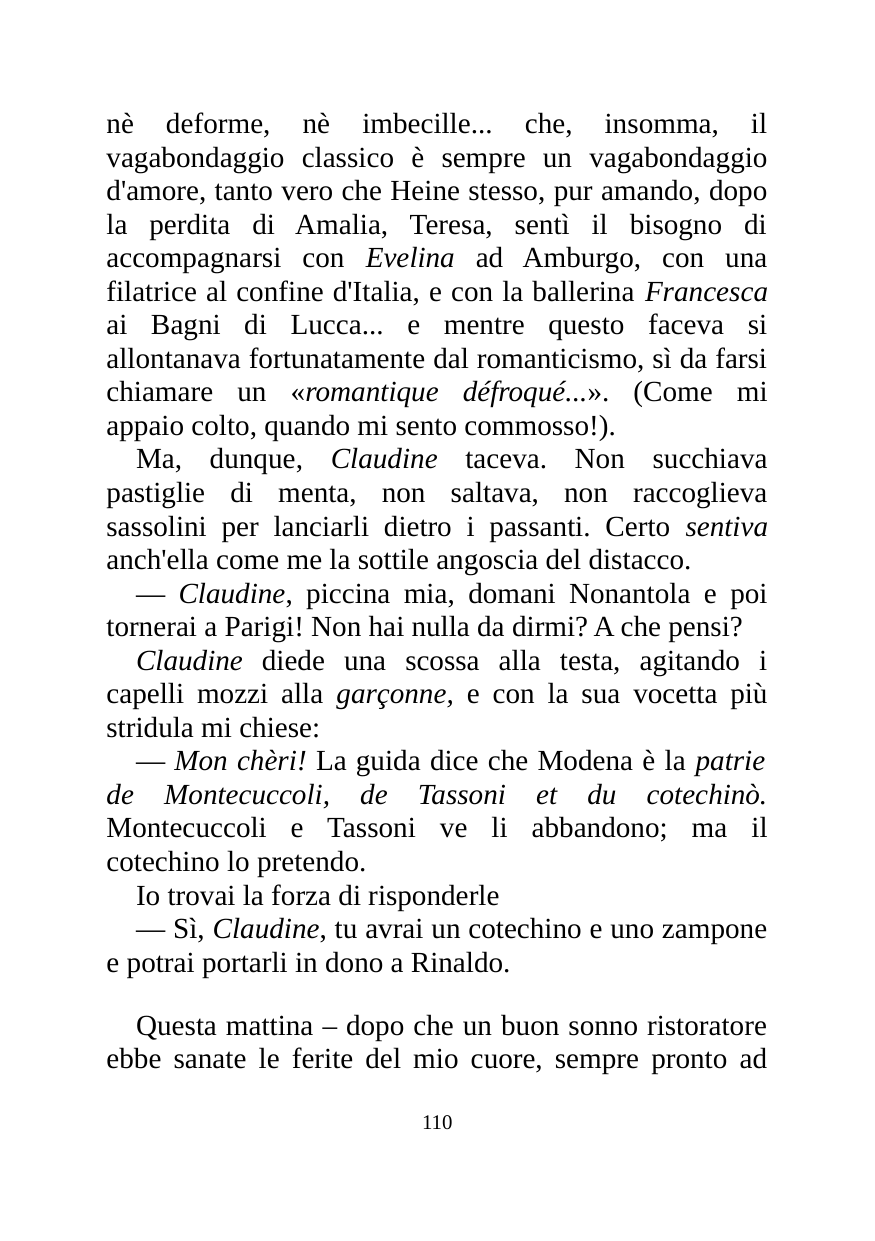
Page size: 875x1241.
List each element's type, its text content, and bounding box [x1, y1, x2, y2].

text Questa mattina – dopo che un buon sonno ristoratore ebbe sanate le ferite del mio cuore, sempre pronto ad [106, 1008, 768, 1075]
text Ma, dunque, Claudine taceva. Non succhiava pastiglie di menta, non saltava, non raccoglieva sassolini per lanciarli dietro i passanti. Certo sentiva anch'ella come me la sottile angoscia del distacco. [106, 442, 768, 576]
text nè deforme, nè imbecille... che, insomma, il vagabondaggio classico è sempre un vagabondaggio d'amore, tanto vero che Heine stesso, pur amando, dopo la perdita di Amalia, Teresa, sentì il bisogno di accompagnarsi con Evelina ad Amburgo, con una filatrice al confine d'Italia, e con la ballerina Francesca ai Bagni di Lucca... e mentre questo faceva si allontanava fortunatamente dal romanticismo, sì da farsi chiamare un «romantique défroqué...». (Come mi appaio colto, quando mi sento commosso!). [106, 106, 768, 442]
text — Claudine, piccina mia, domani Nonantola e poi tornerai a Parigi! Non hai nulla da dirmi? A che pensi? [106, 576, 768, 643]
text — Sì, Claudine, tu avrai un cotechino e uno zampone e potrai portarli in dono a Rinaldo. [106, 911, 768, 978]
text Claudine diede una scossa alla testa, agitando i capelli mozzi alla garçonne, e con la sua vocetta più stridula mi chiese: [106, 643, 768, 743]
text Io trovai la forza di risponderle [106, 878, 768, 911]
text — Mon chèri! La guida dice che Modena è la patrie de Montecuccoli, de Tassoni et du cotechinò. Montecuccoli e Tassoni ve li abbandono; ma il cotechino lo pretendo. [106, 743, 768, 878]
